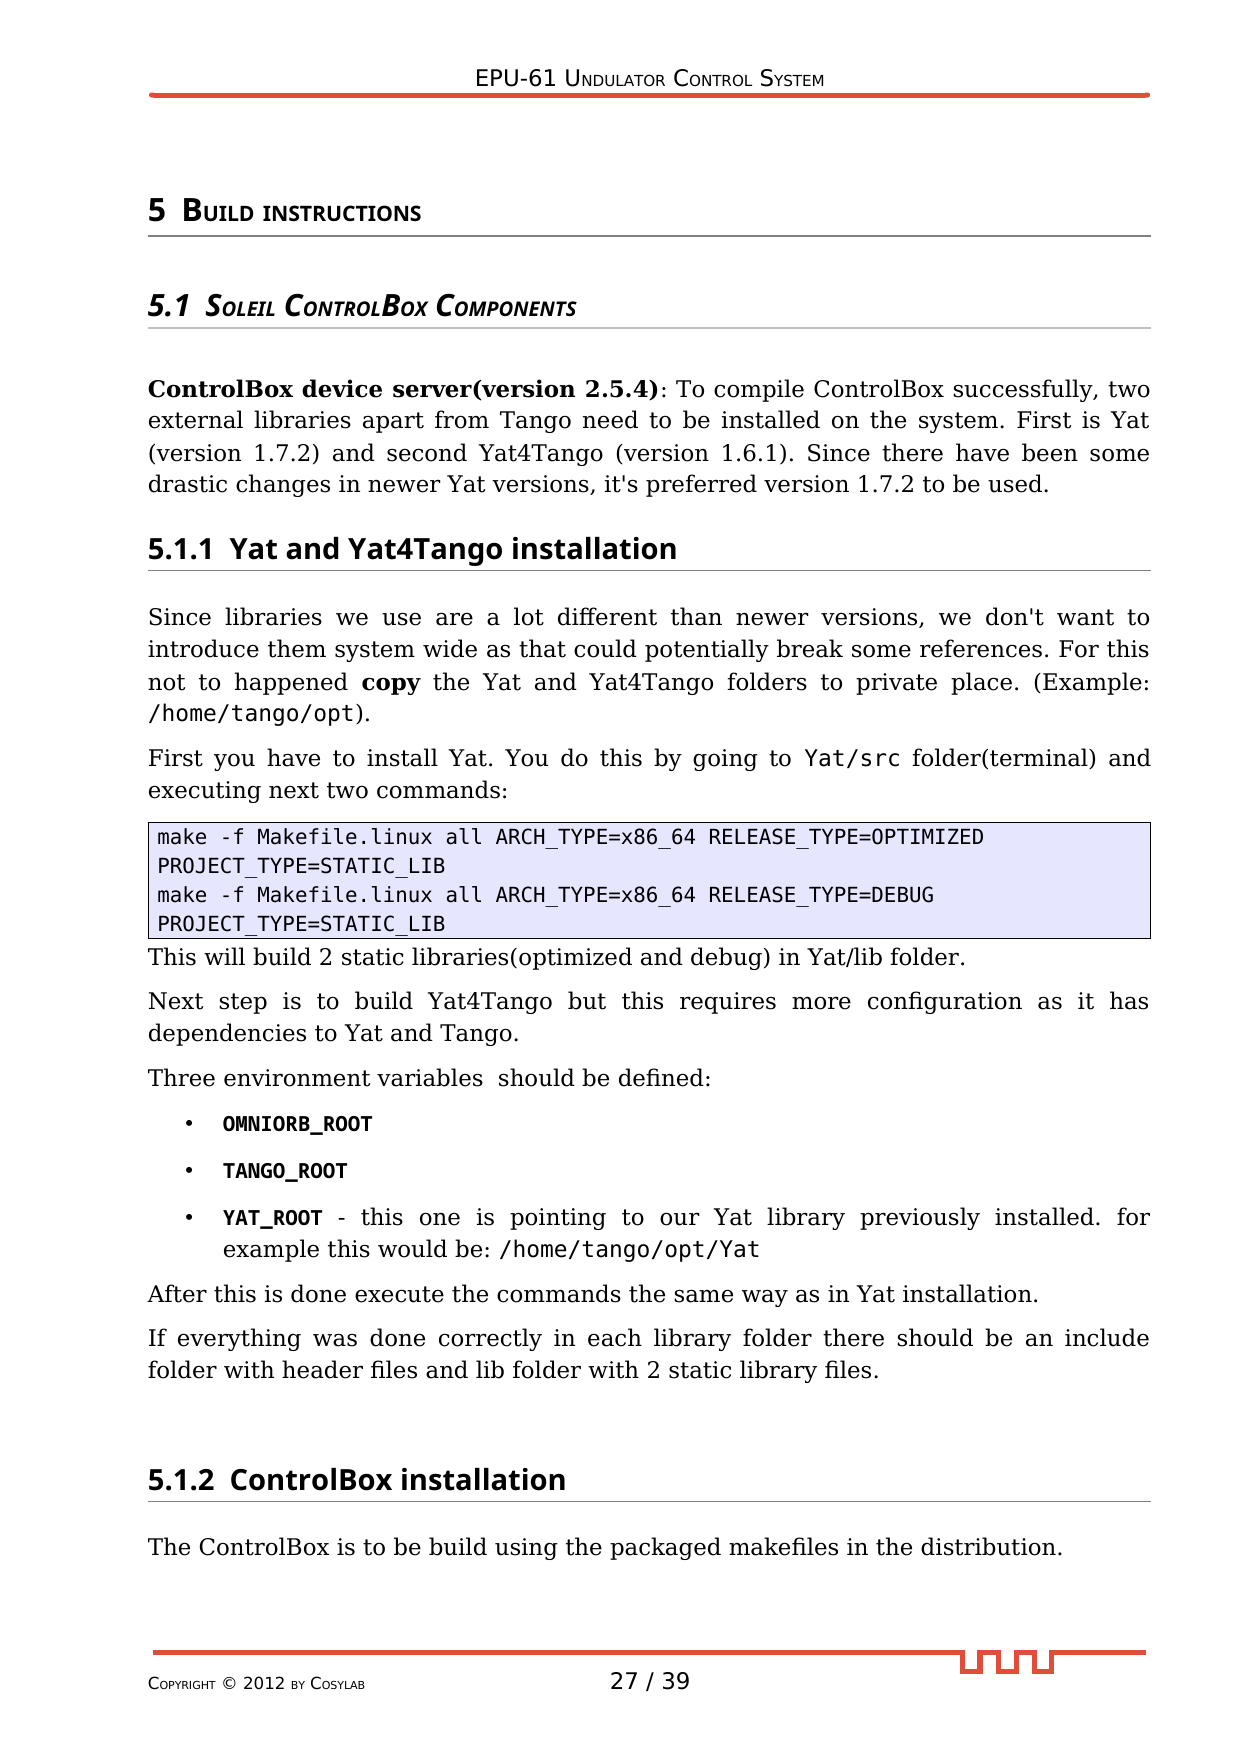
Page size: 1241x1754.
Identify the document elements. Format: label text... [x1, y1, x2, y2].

text Three environment variables should be defined: [148, 1065, 1151, 1092]
subtitle ControlBox installation [148, 1459, 1151, 1501]
text make -f Makefile.linux all ARCH_TYPE=x86_64 RELEASE_TYPE=DEBUG PROJECT_TYPE=STATIC_LIB [149, 880, 1150, 938]
text If everything was done correctly in each library folder there should be an include folder with header files and lib folder with 2 static library files. [148, 1325, 1151, 1384]
list OMNIORB_ROOT [185, 1109, 1151, 1138]
text The ControlBox is to be build using the packaged makefiles in the distribution. [148, 1534, 1151, 1561]
text ControlBox device server(version 2.5.4): To compile ControlBox successfully, two external libraries apart from Tango need to be installed on the system. First is Yat (version 1.7.2) and second Yat4Tango (version 1.6.1). Since there have been some drastic changes in newer Yat versions, it's preferred version 1.7.2 to be used. [148, 375, 1151, 498]
text After this is done execute the commands the same way as in Yat installation. [148, 1281, 1151, 1307]
subtitle Soleil ControlBox Components [148, 284, 1151, 327]
subtitle Build instructions [148, 187, 1151, 235]
list YAT_ROOT - this one is pointing to our Yat library previously installed. for example this would be: /home/tango/opt/Yat [185, 1203, 1151, 1263]
subtitle Yat and Yat4Tango installation [148, 529, 1151, 570]
text First you have to install Yat. You do this by going to Yat/src folder(terminal) and executing next two commands: [148, 745, 1151, 804]
list TANGO_ROOT [185, 1156, 1151, 1184]
text Since libraries we use are a lot different than newer versions, we don't want to introduce them system wide as that could potentially break some references. For this not to happened copy the Yat and Yat4Tango folders to private place. (Example: /home/tango/opt). [148, 604, 1151, 727]
text This will build 2 static libraries(optimized and debug) in Yat/lib folder. [148, 944, 1151, 971]
text Next step is to build Yat4Tango but this requires more configuration as it has dependencies to Yat and Tango. [148, 988, 1151, 1047]
text make -f Makefile.linux all ARCH_TYPE=x86_64 RELEASE_TYPE=OPTIMIZED PROJECT_TYPE=STATIC_LIB [149, 823, 1150, 878]
